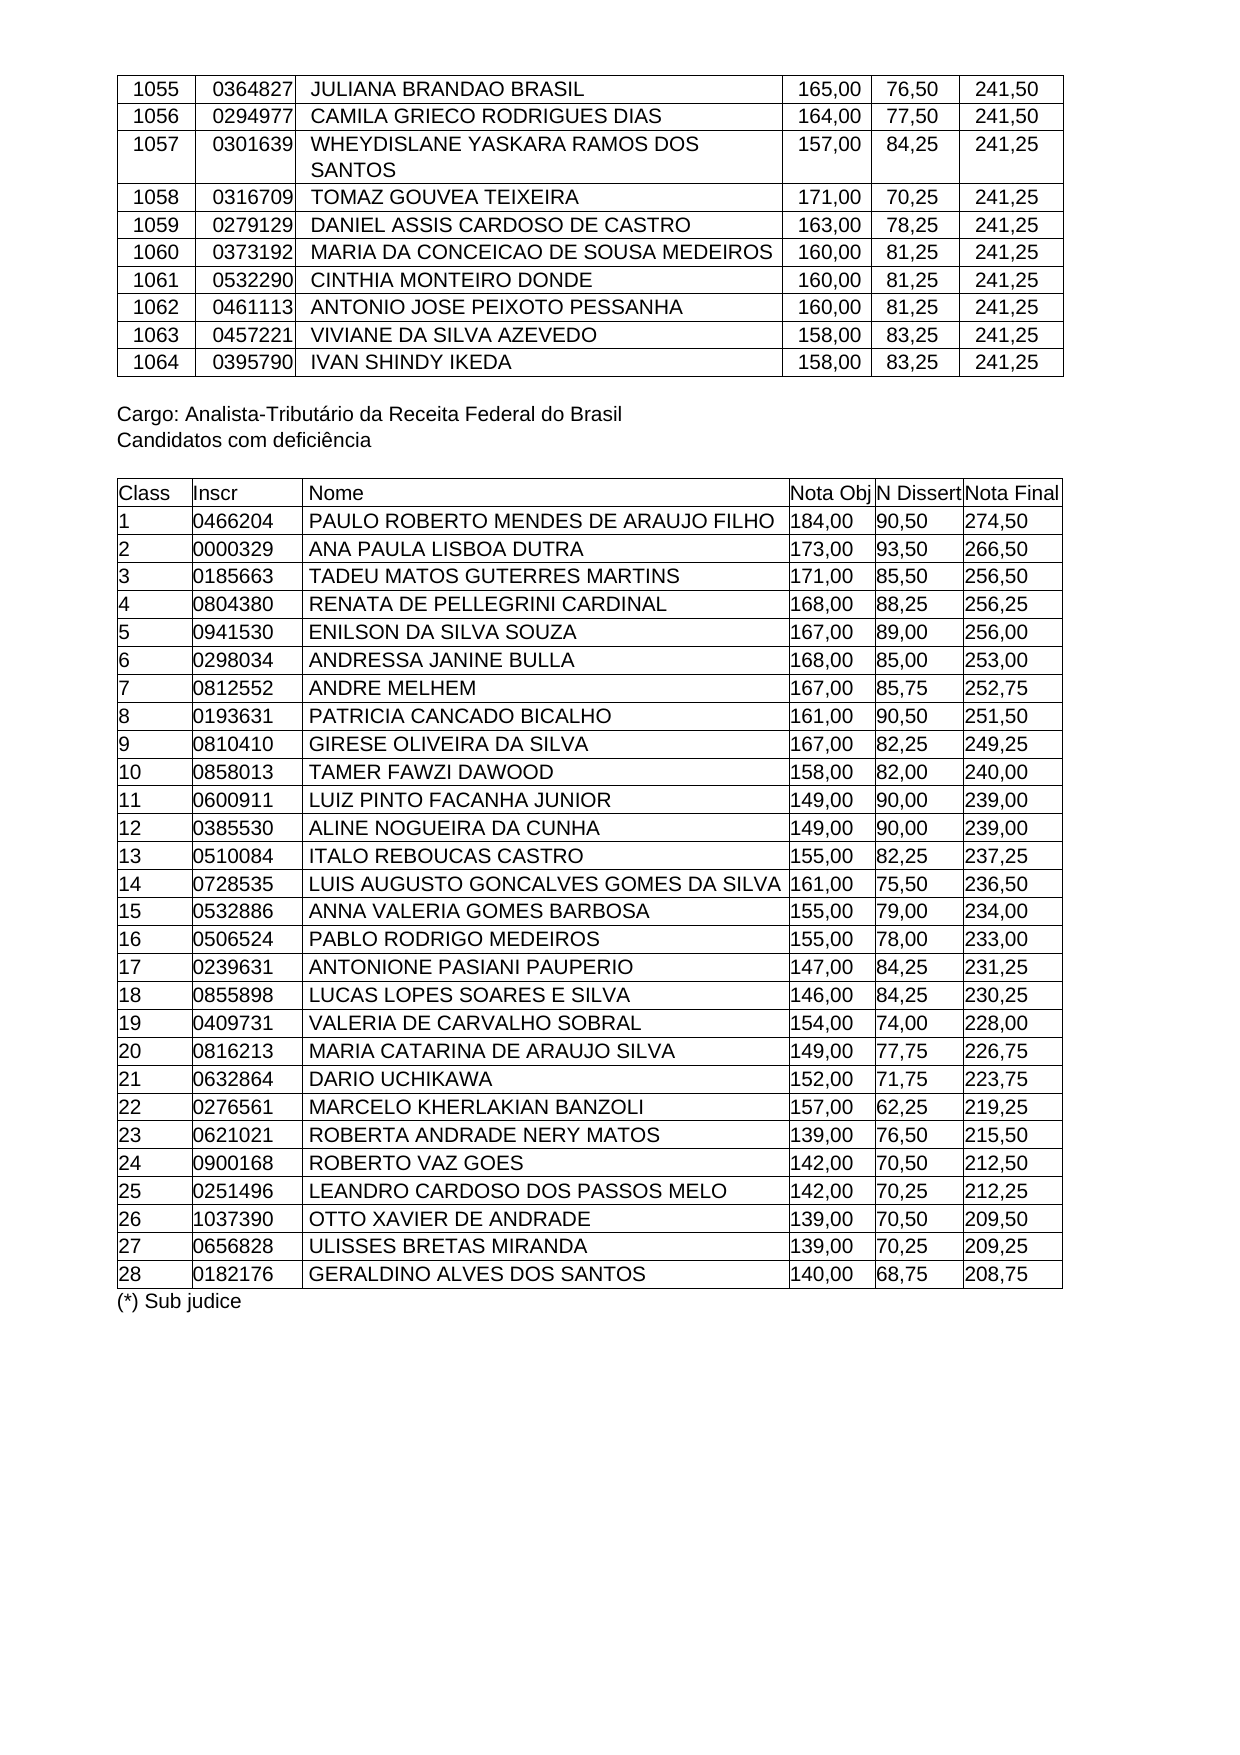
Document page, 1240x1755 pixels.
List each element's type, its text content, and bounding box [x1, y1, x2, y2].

table_cell 0182176 [193, 1261, 302, 1288]
table_cell PABLO RODRIGO MEDEIROS [303, 926, 789, 953]
table_cell ENILSON DA SILVA SOUZA [303, 619, 789, 646]
table_cell 149,00 [790, 814, 875, 841]
table_cell 0816213 [193, 1038, 302, 1064]
table_cell 157,00 [783, 131, 871, 183]
table_cell CINTHIA MONTEIRO DONDE [296, 267, 782, 293]
table_cell ANA PAULA LISBOA DUTRA [303, 535, 789, 562]
table_cell 228,00 [964, 1010, 1062, 1037]
table_cell 10 [118, 759, 192, 785]
table_cell RENATA DE PELLEGRINI CARDINAL [303, 591, 789, 618]
table_cell 83,25 [872, 349, 959, 376]
table_cell 241,25 [960, 184, 1063, 211]
table_cell LUIZ PINTO FACANHA JUNIOR [303, 786, 789, 813]
table_cell MARCELO KHERLAKIAN BANZOLI [303, 1094, 789, 1120]
table_cell OTTO XAVIER DE ANDRADE [303, 1205, 789, 1232]
table_cell PAULO ROBERTO MENDES DE ARAUJO FILHO [303, 507, 789, 534]
table_cell 7 [118, 675, 192, 702]
table_cell PATRICIA CANCADO BICALHO [303, 703, 789, 729]
table_cell 19 [118, 1010, 192, 1037]
table_cell 0276561 [193, 1094, 302, 1120]
table_cell 24 [118, 1149, 192, 1176]
table_header N Dissert [876, 479, 963, 506]
table_header Nome [303, 479, 789, 506]
table_cell 0812552 [193, 675, 302, 702]
table_cell 27 [118, 1233, 192, 1260]
table_cell 90,00 [876, 814, 963, 841]
table_cell 0457221 [196, 322, 295, 348]
table_cell GERALDINO ALVES DOS SANTOS [303, 1261, 789, 1288]
text Candidatos com deficiência [117, 427, 1152, 451]
table_cell 0506524 [193, 926, 302, 953]
table_cell 5 [118, 619, 192, 646]
table_cell 0600911 [193, 786, 302, 813]
table_cell 0466204 [193, 507, 302, 534]
table_cell 241,50 [960, 104, 1063, 130]
table_cell 139,00 [790, 1233, 875, 1260]
table_cell 0385530 [193, 814, 302, 841]
table_cell DARIO UCHIKAWA [303, 1066, 789, 1092]
table_cell 167,00 [790, 675, 875, 702]
table_cell 274,50 [964, 507, 1062, 534]
table_cell 241,25 [960, 349, 1063, 376]
table_cell 239,00 [964, 786, 1062, 813]
table_cell 12 [118, 814, 192, 841]
table_cell TAMER FAWZI DAWOOD [303, 759, 789, 785]
table_cell 83,25 [872, 322, 959, 348]
table_cell 0239631 [193, 954, 302, 981]
table_cell LUIS AUGUSTO GONCALVES GOMES DA SILVA [303, 870, 789, 897]
table_cell 239,00 [964, 814, 1062, 841]
table_cell 1 [118, 507, 192, 534]
table_cell 241,25 [960, 294, 1063, 321]
table_cell 256,25 [964, 591, 1062, 618]
table_cell 160,00 [783, 294, 871, 321]
text (*) Sub judice [117, 1289, 1152, 1313]
table_cell 0810410 [193, 731, 302, 757]
table_header Nota Obj [790, 479, 875, 506]
table_cell 13 [118, 842, 192, 869]
table_cell 1055 [118, 76, 195, 102]
table_cell CAMILA GRIECO RODRIGUES DIAS [296, 104, 782, 130]
table_cell 168,00 [790, 591, 875, 618]
table_cell 82,00 [876, 759, 963, 785]
table_cell 0510084 [193, 842, 302, 869]
table_cell 71,75 [876, 1066, 963, 1092]
table_cell 0632864 [193, 1066, 302, 1092]
table_cell 4 [118, 591, 192, 618]
table_cell 158,00 [790, 759, 875, 785]
table_cell 79,00 [876, 898, 963, 925]
table_cell 209,25 [964, 1233, 1062, 1260]
table_cell 256,50 [964, 563, 1062, 590]
table_cell 2 [118, 535, 192, 562]
table_cell 0656828 [193, 1233, 302, 1260]
table_cell 17 [118, 954, 192, 981]
table_cell 0000329 [193, 535, 302, 562]
table_cell 149,00 [790, 786, 875, 813]
table_cell IVAN SHINDY IKEDA [296, 349, 782, 376]
table_cell 0858013 [193, 759, 302, 785]
table_cell 160,00 [783, 267, 871, 293]
table_cell 0409731 [193, 1010, 302, 1037]
table_cell LUCAS LOPES SOARES E SILVA [303, 982, 789, 1009]
table_cell 76,50 [876, 1121, 963, 1148]
table_cell 155,00 [790, 926, 875, 953]
table_cell 14 [118, 870, 192, 897]
table_cell 84,25 [872, 131, 959, 183]
table_cell 161,00 [790, 870, 875, 897]
table_cell 212,50 [964, 1149, 1062, 1176]
table_cell 161,00 [790, 703, 875, 729]
table_cell 241,25 [960, 267, 1063, 293]
table_cell 25 [118, 1177, 192, 1204]
table_cell 22 [118, 1094, 192, 1120]
table_cell 241,25 [960, 239, 1063, 266]
table_cell VALERIA DE CARVALHO SOBRAL [303, 1010, 789, 1037]
table_cell 173,00 [790, 535, 875, 562]
table_cell ANTONIONE PASIANI PAUPERIO [303, 954, 789, 981]
table_cell 164,00 [783, 104, 871, 130]
table_cell 85,75 [876, 675, 963, 702]
table_cell 241,50 [960, 76, 1063, 102]
table_header Inscr [193, 479, 302, 506]
table_cell 15 [118, 898, 192, 925]
table_cell 93,50 [876, 535, 963, 562]
table_cell 1037390 [193, 1205, 302, 1232]
table_cell ALINE NOGUEIRA DA CUNHA [303, 814, 789, 841]
table_cell 75,50 [876, 870, 963, 897]
table_cell 158,00 [783, 322, 871, 348]
table_cell 241,25 [960, 322, 1063, 348]
table_cell 184,00 [790, 507, 875, 534]
table_cell 1059 [118, 212, 195, 238]
table_cell 219,25 [964, 1094, 1062, 1120]
table_cell 1064 [118, 349, 195, 376]
table_cell 0251496 [193, 1177, 302, 1204]
table_cell 160,00 [783, 239, 871, 266]
table_cell LEANDRO CARDOSO DOS PASSOS MELO [303, 1177, 789, 1204]
table_cell 18 [118, 982, 192, 1009]
table_cell 266,50 [964, 535, 1062, 562]
table_cell 1060 [118, 239, 195, 266]
table_cell 236,50 [964, 870, 1062, 897]
table_cell 28 [118, 1261, 192, 1288]
table_cell 241,25 [960, 212, 1063, 238]
table_cell 0185663 [193, 563, 302, 590]
table_cell DANIEL ASSIS CARDOSO DE CASTRO [296, 212, 782, 238]
table_cell 230,25 [964, 982, 1062, 1009]
table_cell 11 [118, 786, 192, 813]
table_cell WHEYDISLANE YASKARA RAMOS DOS SANTOS [296, 131, 782, 183]
table_cell 0621021 [193, 1121, 302, 1148]
table_cell 89,00 [876, 619, 963, 646]
table_cell 0728535 [193, 870, 302, 897]
table_cell 212,25 [964, 1177, 1062, 1204]
table_cell ANDRESSA JANINE BULLA [303, 647, 789, 674]
table_cell 1057 [118, 131, 195, 183]
table_cell 90,50 [876, 703, 963, 729]
table_cell 84,25 [876, 982, 963, 1009]
table_cell 81,25 [872, 267, 959, 293]
table_cell 82,25 [876, 731, 963, 757]
table_cell 81,25 [872, 294, 959, 321]
table_cell 171,00 [790, 563, 875, 590]
table_cell 82,25 [876, 842, 963, 869]
table_cell 0395790 [196, 349, 295, 376]
table_cell 0804380 [193, 591, 302, 618]
table_cell 241,25 [960, 131, 1063, 183]
table_cell 1056 [118, 104, 195, 130]
table_cell 226,75 [964, 1038, 1062, 1064]
table_cell VIVIANE DA SILVA AZEVEDO [296, 322, 782, 348]
table_cell 231,25 [964, 954, 1062, 981]
table_header Nota Final [964, 479, 1062, 506]
table_cell TADEU MATOS GUTERRES MARTINS [303, 563, 789, 590]
table_cell 233,00 [964, 926, 1062, 953]
table_cell 146,00 [790, 982, 875, 1009]
table_cell 0193631 [193, 703, 302, 729]
table_cell 88,25 [876, 591, 963, 618]
table_cell 23 [118, 1121, 192, 1148]
table_cell 0855898 [193, 982, 302, 1009]
table_cell ROBERTO VAZ GOES [303, 1149, 789, 1176]
table_cell 253,00 [964, 647, 1062, 674]
table_cell 77,75 [876, 1038, 963, 1064]
table_cell 90,00 [876, 786, 963, 813]
table_cell 1062 [118, 294, 195, 321]
table_cell 165,00 [783, 76, 871, 102]
table_cell 158,00 [783, 349, 871, 376]
table_cell 77,50 [872, 104, 959, 130]
table_cell 0461113 [196, 294, 295, 321]
table_cell 85,00 [876, 647, 963, 674]
table_cell 0298034 [193, 647, 302, 674]
table_cell 215,50 [964, 1121, 1062, 1148]
table_cell 240,00 [964, 759, 1062, 785]
table_cell 68,75 [876, 1261, 963, 1288]
table_cell 256,00 [964, 619, 1062, 646]
table_cell 78,25 [872, 212, 959, 238]
table_cell 0301639 [196, 131, 295, 183]
table_cell 90,50 [876, 507, 963, 534]
table_cell 140,00 [790, 1261, 875, 1288]
table_cell 70,25 [876, 1233, 963, 1260]
table_cell 155,00 [790, 898, 875, 925]
table_cell 0532290 [196, 267, 295, 293]
table_cell 62,25 [876, 1094, 963, 1120]
table_cell 139,00 [790, 1205, 875, 1232]
table_cell JULIANA BRANDAO BRASIL [296, 76, 782, 102]
text Cargo: Analista-Tributário da Receita Federal do Brasil [117, 402, 1152, 426]
table_cell 209,50 [964, 1205, 1062, 1232]
table_cell 6 [118, 647, 192, 674]
table_cell MARIA CATARINA DE ARAUJO SILVA [303, 1038, 789, 1064]
table_cell 0941530 [193, 619, 302, 646]
table_cell 0373192 [196, 239, 295, 266]
table_cell 167,00 [790, 619, 875, 646]
table_cell 223,75 [964, 1066, 1062, 1092]
table_cell ITALO REBOUCAS CASTRO [303, 842, 789, 869]
table_cell 70,50 [876, 1149, 963, 1176]
table_cell 0900168 [193, 1149, 302, 1176]
table_cell 208,75 [964, 1261, 1062, 1288]
table_cell 251,50 [964, 703, 1062, 729]
table_cell 16 [118, 926, 192, 953]
table_cell 0532886 [193, 898, 302, 925]
table_cell 152,00 [790, 1066, 875, 1092]
table_cell 1058 [118, 184, 195, 211]
table_cell 168,00 [790, 647, 875, 674]
table_cell 167,00 [790, 731, 875, 757]
table_cell 81,25 [872, 239, 959, 266]
table_cell ULISSES BRETAS MIRANDA [303, 1233, 789, 1260]
table_cell 26 [118, 1205, 192, 1232]
table_cell 155,00 [790, 842, 875, 869]
table_cell 3 [118, 563, 192, 590]
table_cell MARIA DA CONCEICAO DE SOUSA MEDEIROS [296, 239, 782, 266]
table_cell 74,00 [876, 1010, 963, 1037]
table_cell 0294977 [196, 104, 295, 130]
table_cell TOMAZ GOUVEA TEIXEIRA [296, 184, 782, 211]
table_cell 0279129 [196, 212, 295, 238]
table_cell 157,00 [790, 1094, 875, 1120]
table_cell 171,00 [783, 184, 871, 211]
table_cell ANTONIO JOSE PEIXOTO PESSANHA [296, 294, 782, 321]
table_cell 1061 [118, 267, 195, 293]
table_cell 9 [118, 731, 192, 757]
table_cell 147,00 [790, 954, 875, 981]
table_cell 84,25 [876, 954, 963, 981]
table_cell 249,25 [964, 731, 1062, 757]
table_cell 142,00 [790, 1177, 875, 1204]
table_cell 0316709 [196, 184, 295, 211]
table_cell 142,00 [790, 1149, 875, 1176]
table_cell 163,00 [783, 212, 871, 238]
table_cell 70,50 [876, 1205, 963, 1232]
table_cell GIRESE OLIVEIRA DA SILVA [303, 731, 789, 757]
table_cell 21 [118, 1066, 192, 1092]
table_header Class [118, 479, 192, 506]
table_cell 20 [118, 1038, 192, 1064]
table_cell 139,00 [790, 1121, 875, 1148]
table_cell ANNA VALERIA GOMES BARBOSA [303, 898, 789, 925]
table_cell 78,00 [876, 926, 963, 953]
table_cell ANDRE MELHEM [303, 675, 789, 702]
table_cell 237,25 [964, 842, 1062, 869]
table_cell 234,00 [964, 898, 1062, 925]
table_cell 154,00 [790, 1010, 875, 1037]
table_cell 70,25 [876, 1177, 963, 1204]
table_cell 8 [118, 703, 192, 729]
table_cell 0364827 [196, 76, 295, 102]
table_cell 149,00 [790, 1038, 875, 1064]
table_cell 1063 [118, 322, 195, 348]
table_cell 70,25 [872, 184, 959, 211]
table_cell 252,75 [964, 675, 1062, 702]
table_cell 85,50 [876, 563, 963, 590]
table_cell 76,50 [872, 76, 959, 102]
table_cell ROBERTA ANDRADE NERY MATOS [303, 1121, 789, 1148]
